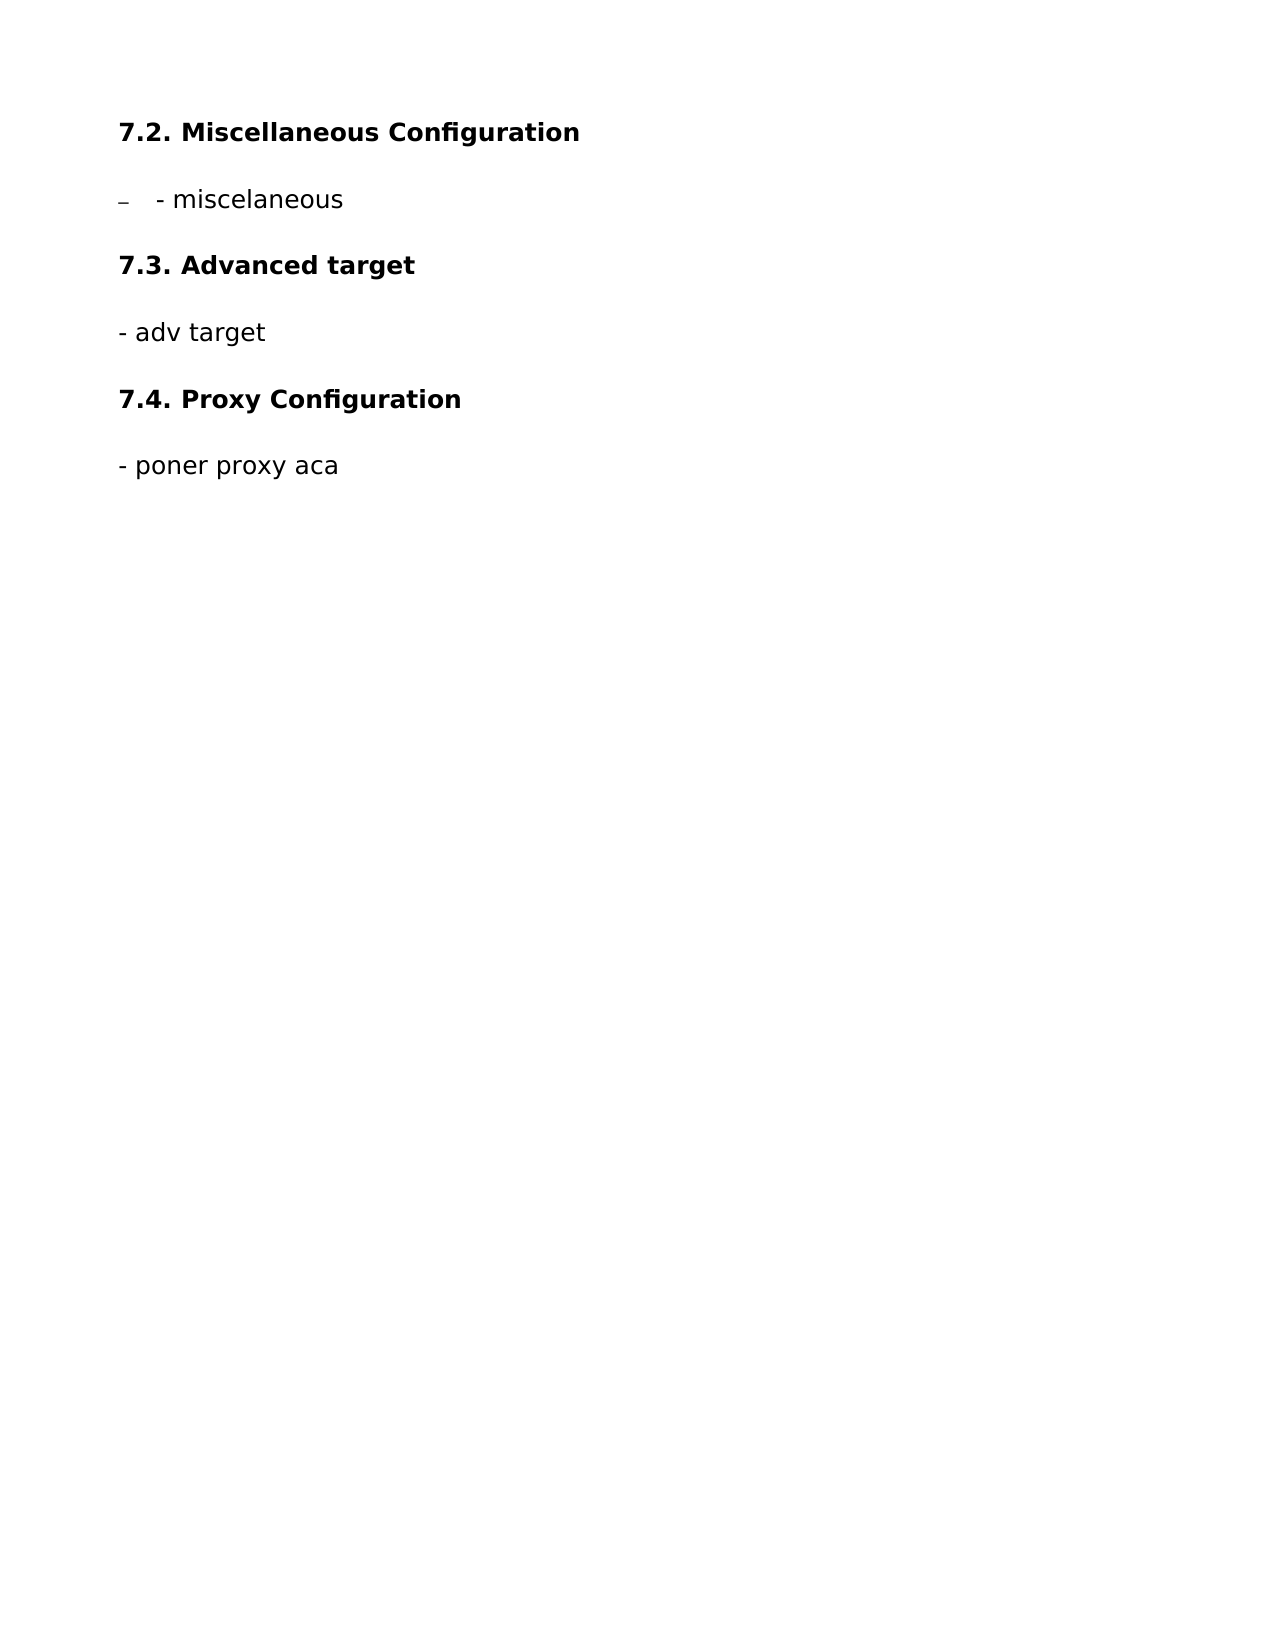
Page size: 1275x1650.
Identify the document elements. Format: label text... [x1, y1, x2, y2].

text - poner proxy aca [118, 451, 1157, 481]
text - adv target [118, 318, 1157, 347]
subtitle Miscellaneous Configuration [118, 118, 1157, 147]
subtitle Proxy Configuration [118, 385, 1157, 414]
list - miscelaneous [118, 185, 1157, 214]
subtitle Advanced target [118, 251, 1157, 281]
